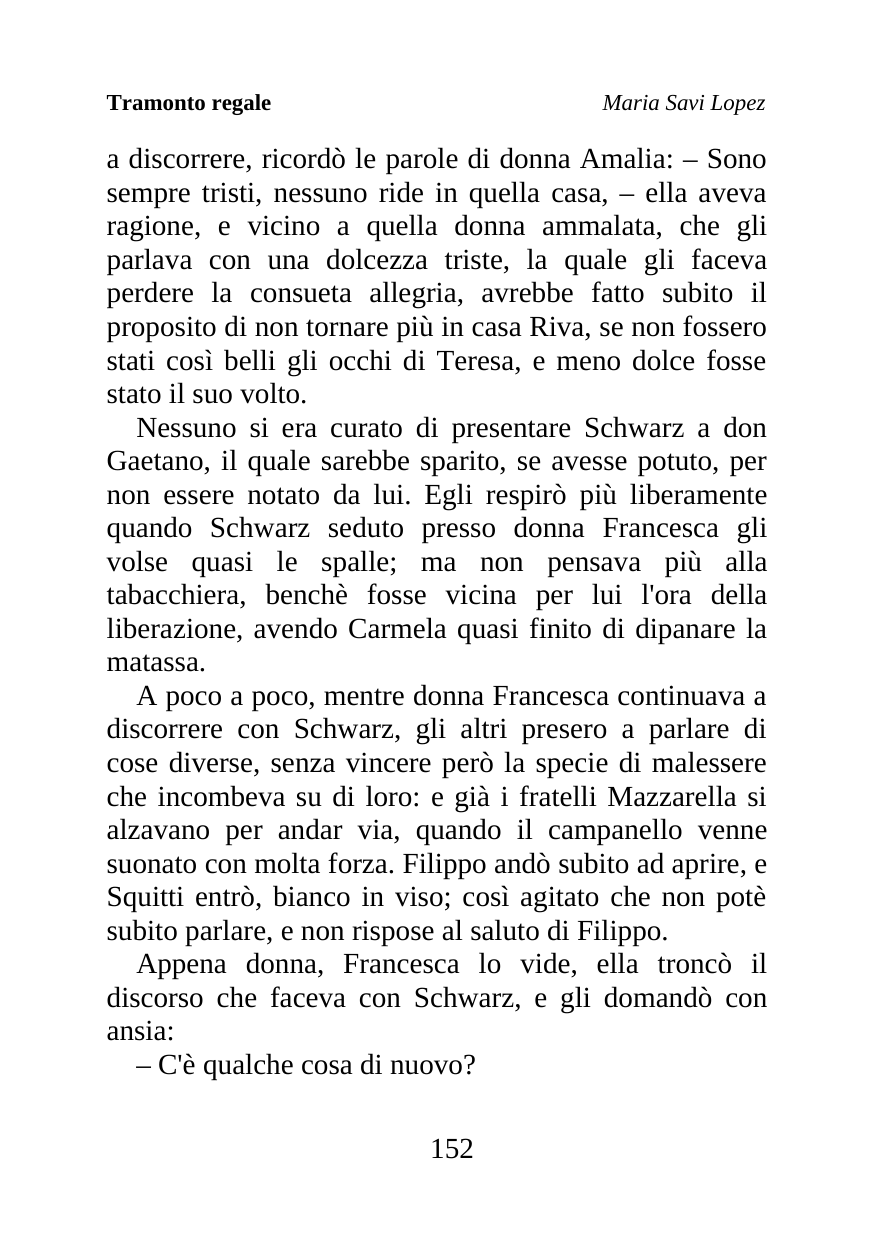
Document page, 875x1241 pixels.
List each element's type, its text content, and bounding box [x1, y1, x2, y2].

text Nessuno si era curato di presentare Schwarz a don Gaetano, il quale sarebbe sparito, se avesse potuto, per non essere notato da lui. Egli respirò più liberamente quando Schwarz seduto presso donna Francesca gli volse quasi le spalle; ma non pensava più alla tabacchiera, benchè fosse vicina per lui l'ora della liberazione, avendo Carmela quasi finito di dipanare la matassa. [106, 410, 768, 678]
text Appena donna, Francesca lo vide, ella troncò il discorso che faceva con Schwarz, e gli domandò con ansia: [106, 946, 768, 1047]
text – C'è qualche cosa di nuovo? [106, 1047, 768, 1081]
text A poco a poco, mentre donna Francesca continuava a discorrere con Schwarz, gli altri presero a parlare di cose diverse, senza vincere però la specie di malessere che incombeva su di loro: e già i fratelli Mazzarella si alzavano per andar via, quando il campanello venne suonato con molta forza. Filippo andò subito ad aprire, e Squitti entrò, bianco in viso; così agitato che non potè subito parlare, e non rispose al saluto di Filippo. [106, 678, 768, 946]
text a discorrere, ricordò le parole di donna Amalia: – Sono sempre tristi, nessuno ride in quella casa, – ella aveva ragione, e vicino a quella donna ammalata, che gli parlava con una dolcezza triste, la quale gli faceva perdere la consueta allegria, avrebbe fatto subito il proposito di non tornare più in casa Riva, se non fossero stati così belli gli occhi di Teresa, e meno dolce fosse stato il suo volto. [106, 141, 768, 410]
